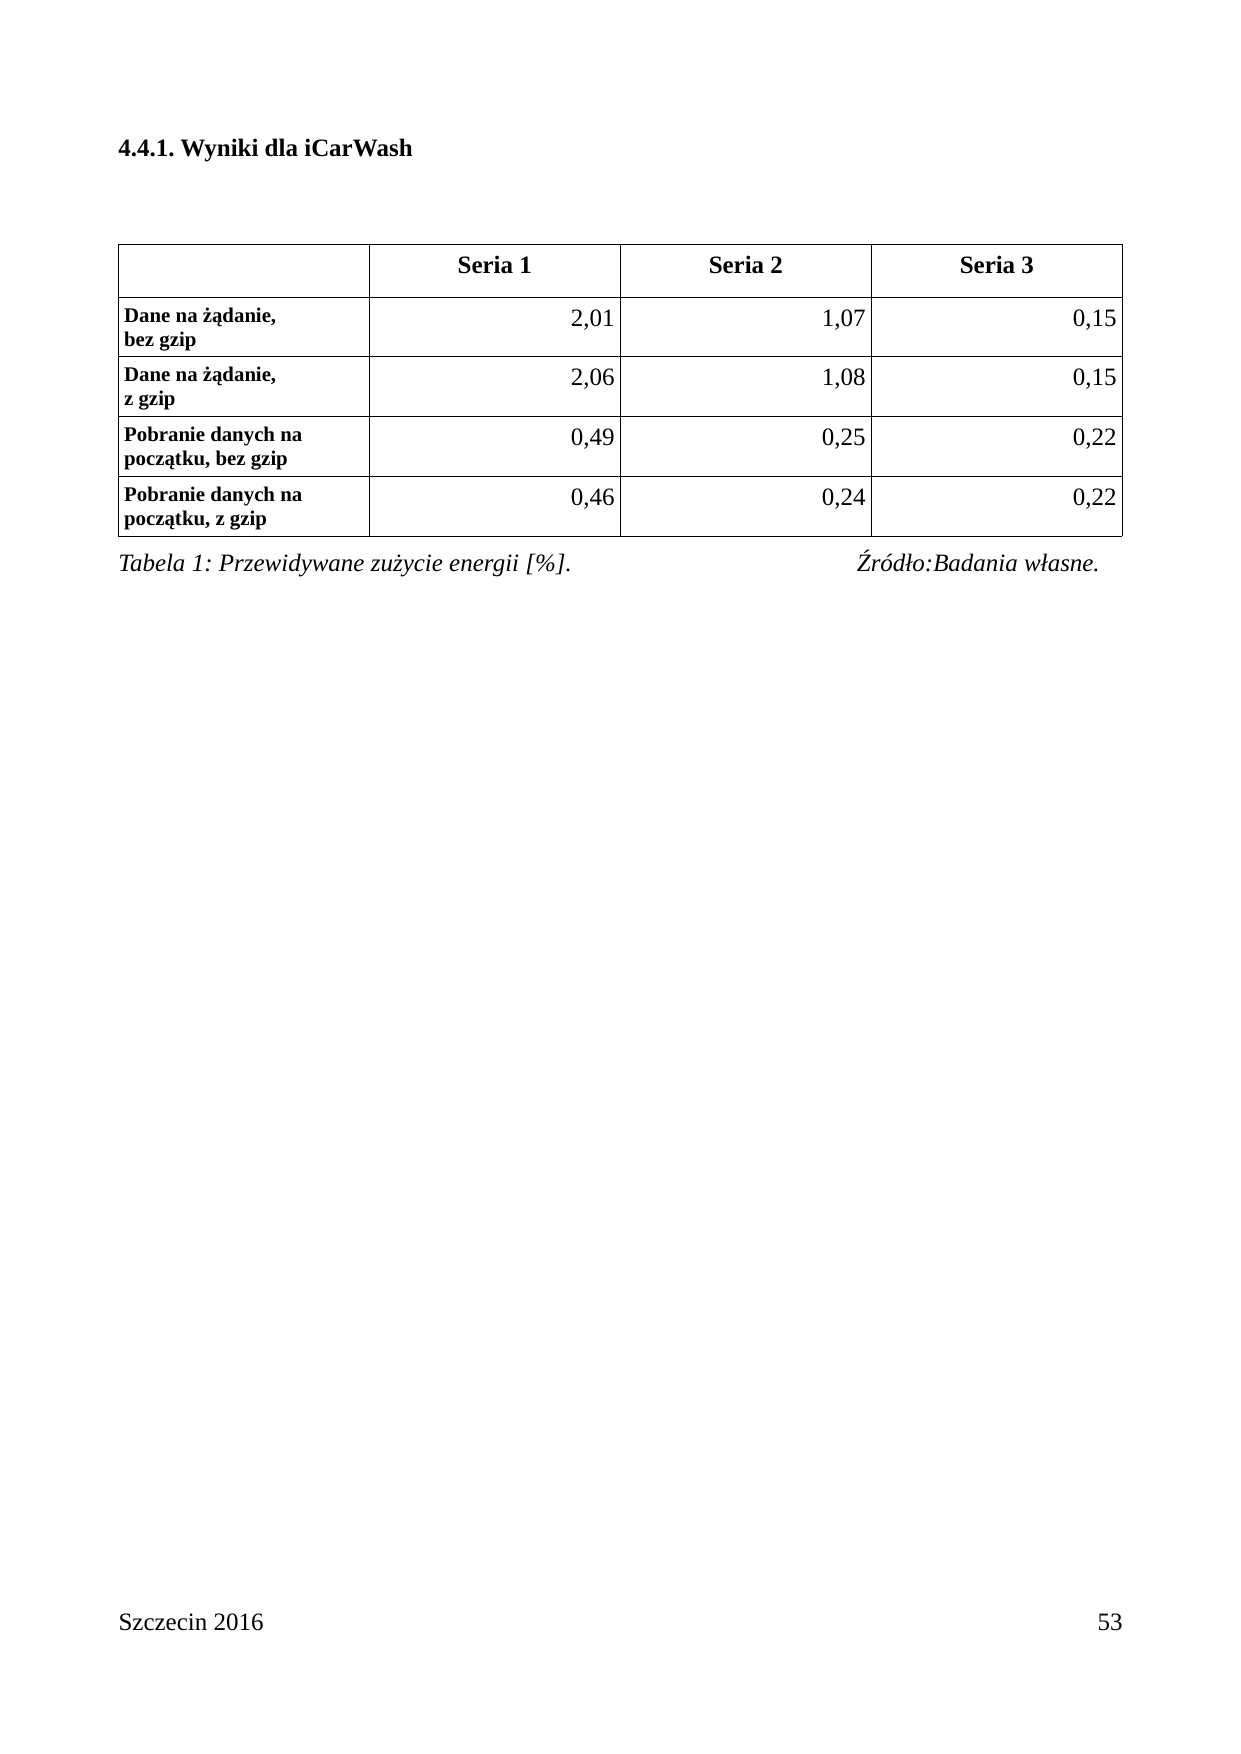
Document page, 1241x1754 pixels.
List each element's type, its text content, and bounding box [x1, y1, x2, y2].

table_cell 0,24 [621, 477, 871, 536]
table_cell 0,15 [872, 357, 1122, 416]
table_cell 0,22 [872, 417, 1122, 476]
table_header [119, 245, 369, 297]
table_cell 0,49 [370, 417, 620, 476]
table_cell 2,06 [370, 357, 620, 416]
table_header Seria 2 [621, 245, 871, 297]
table_cell 1,08 [621, 357, 871, 416]
table_cell Dane na żądanie, z gzip [119, 357, 369, 416]
table_cell 0,22 [872, 477, 1122, 536]
table_cell Pobranie danych na początku, bez gzip [119, 417, 369, 476]
table_cell 2,01 [370, 298, 620, 356]
table_header Seria 1 [370, 245, 620, 297]
table_header Seria 3 [872, 245, 1122, 297]
text Tabela 1: Przewidywane zużycie energii [%]. Źródło:Badania własne. [118, 548, 1122, 577]
table_cell 0,25 [621, 417, 871, 476]
table_cell 0,15 [872, 298, 1122, 356]
table_cell 0,46 [370, 477, 620, 536]
table_cell Pobranie danych na początku, z gzip [119, 477, 369, 536]
subtitle 4.4.1. Wyniki dla iCarWash [118, 133, 1122, 161]
table_cell Dane na żądanie, bez gzip [119, 298, 369, 356]
table_cell 1,07 [621, 298, 871, 356]
